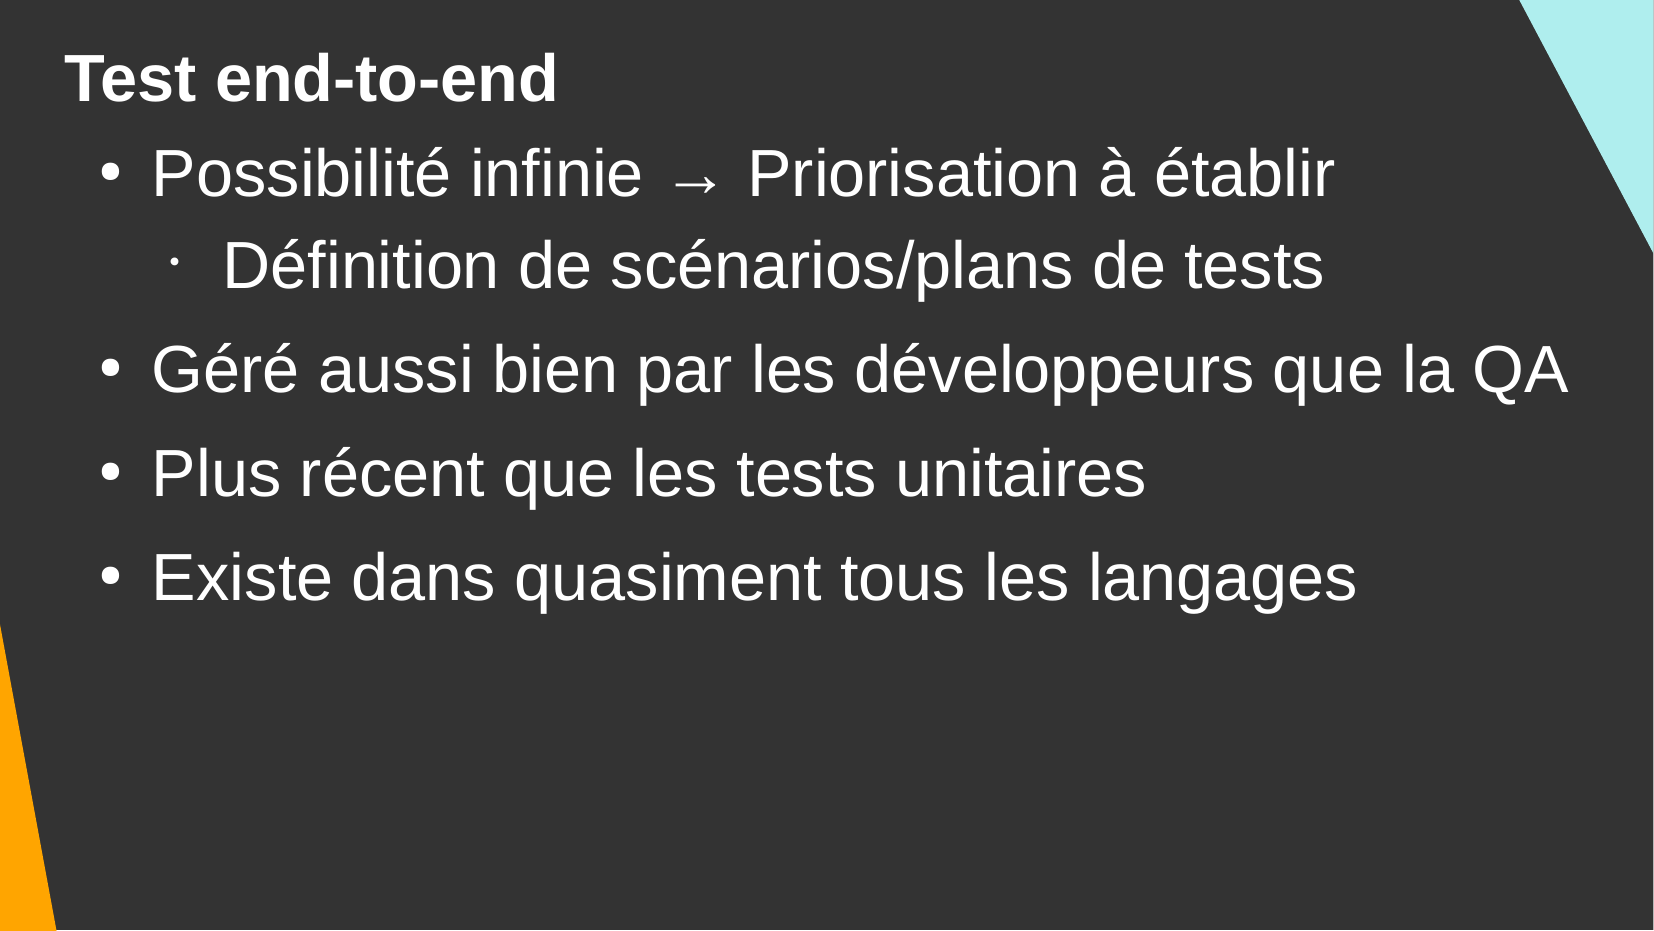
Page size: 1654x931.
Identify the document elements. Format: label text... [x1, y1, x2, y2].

text_box [1519, 0, 1654, 255]
list Possibilité infinie → Priorisation à établir Définition de scénarios/plans de tests Géré aussi bien par les développeurs que la QA Plus récent que les tests unitaires Existe dans quasiment tous les langages [80, 135, 1620, 745]
text_box [0, 624, 57, 931]
title Test end-to-end [64, 40, 1075, 116]
